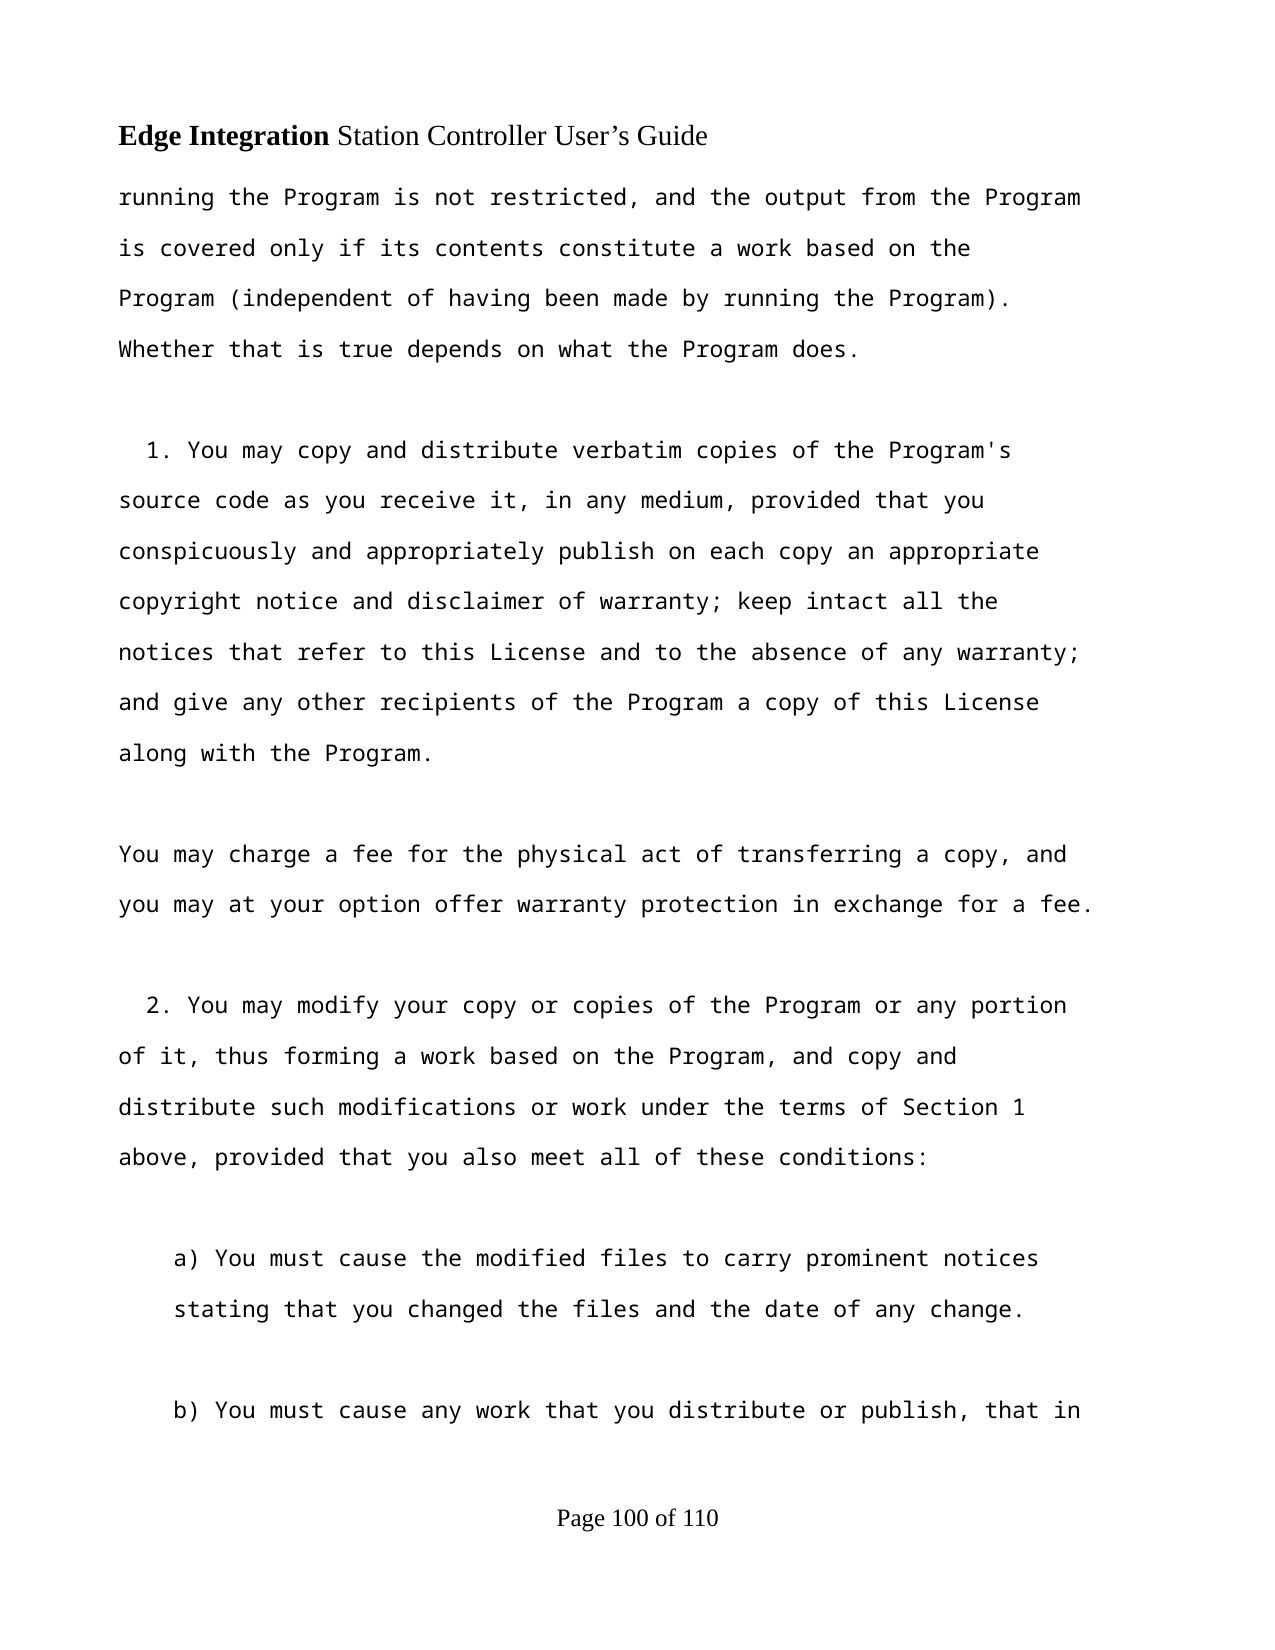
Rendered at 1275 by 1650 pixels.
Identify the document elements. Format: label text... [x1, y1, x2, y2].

text along with the Program. [118, 737, 1157, 768]
text 1. You may copy and distribute verbatim copies of the Program's [118, 434, 1157, 465]
text a) You must cause the modified files to carry prominent notices [118, 1242, 1157, 1273]
text b) You must cause any work that you distribute or publish, that in [118, 1394, 1157, 1425]
text notices that refer to this License and to the absence of any warranty; [118, 636, 1157, 667]
text 2. You may modify your copy or copies of the Program or any portion [118, 989, 1157, 1021]
text conspicuously and appropriately publish on each copy an appropriate [118, 535, 1157, 566]
text distribute such modifications or work under the terms of Section 1 [118, 1091, 1157, 1122]
text Whether that is true depends on what the Program does. [118, 333, 1157, 364]
text running the Program is not restricted, and the output from the Program [118, 181, 1157, 212]
text and give any other recipients of the Program a copy of this License [118, 686, 1157, 718]
text source code as you receive it, in any medium, provided that you [118, 484, 1157, 516]
text copyright notice and disclaimer of warranty; keep intact all the [118, 585, 1157, 617]
text above, provided that you also meet all of these conditions: [118, 1141, 1157, 1172]
text You may charge a fee for the physical act of transferring a copy, and [118, 838, 1157, 869]
text is covered only if its contents constitute a work based on the [118, 232, 1157, 263]
text you may at your option offer warranty protection in exchange for a fee. [118, 888, 1157, 920]
text Program (independent of having been made by running the Program). [118, 282, 1157, 313]
text of it, thus forming a work based on the Program, and copy and [118, 1040, 1157, 1071]
text stating that you changed the files and the date of any change. [118, 1293, 1157, 1324]
